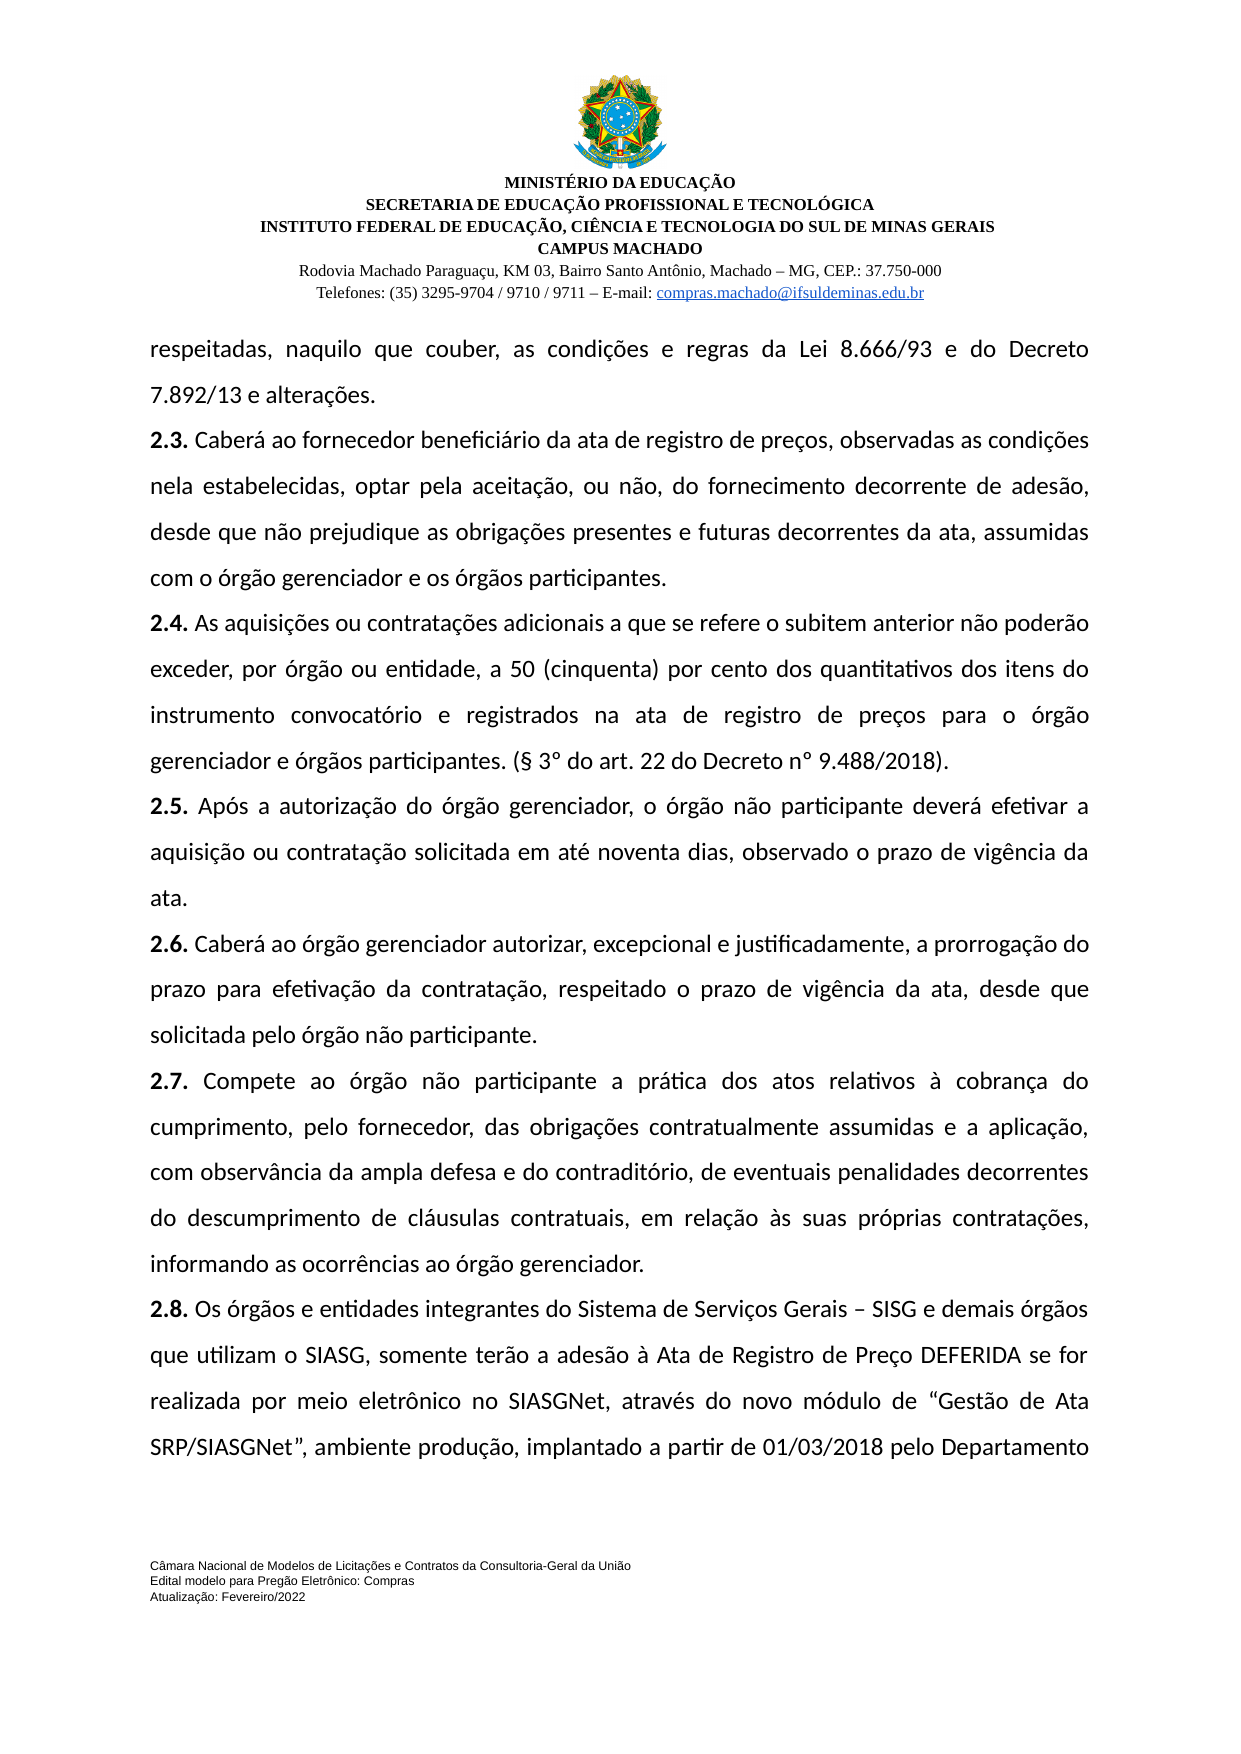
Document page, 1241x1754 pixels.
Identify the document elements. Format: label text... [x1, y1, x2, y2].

text 2.8. Os órgãos e entidades integrantes do Sistema de Serviços Gerais – SISG e demais órgãos que utilizam o SIASG, somente terão a adesão à Ata de Registro de Preço DEFERIDA se for realizada por meio eletrônico no SIASGNet, através do novo módulo de “Gestão de Ata SRP/SIASGNet”, ambiente produção, implantado a partir de 01/03/2018 pelo Departamento [150, 1293, 1090, 1461]
text respeitadas, naquilo que couber, as condições e regras da Lei 8.666/93 e do Decreto 7.892/13 e alterações. [150, 333, 1090, 409]
picture [613, 164, 628, 169]
picture [639, 150, 650, 156]
text 2.6. Caberá ao órgão gerenciador autorizar, excepcional e justificadamente, a prorrogação do prazo para efetivação da contratação, respeitado o prazo de vigência da ata, desde que solicitada pelo órgão não participante. [150, 928, 1090, 1050]
text 2.4. As aquisições ou contratações adicionais a que se refere o subitem anterior não poderão exceder, por órgão ou entidade, a 50 (cinquenta) por cento dos quantitativos dos itens do instrumento convocatório e registrados na ata de registro de preços para o órgão gerenciador e órgãos participantes. (§ 3º do art. 22 do Decreto nº 9.488/2018). [150, 608, 1090, 775]
text 2.7. Compete ao órgão não participante a prática dos atos relativos à cobrança do cumprimento, pelo fornecedor, das obrigações contratualmente assumidas e a aplicação, com observância da ampla defesa e do contraditório, de eventuais penalidades decorrentes do descumprimento de cláusulas contratuais, em relação às suas próprias contratações, informando as ocorrências ao órgão gerenciador. [150, 1065, 1090, 1278]
text 2.5. Após a autorização do órgão gerenciador, o órgão não participante deverá efetivar a aquisição ou contratação solicitada em até noventa dias, observado o prazo de vigência da ata. [150, 791, 1090, 912]
text 2.3. Caberá ao fornecedor beneficiário da ata de registro de preços, observadas as condições nela estabelecidas, optar pela aceitação, ou não, do fornecimento decorrente de adesão, desde que não prejudique as obrigações presentes e futuras decorrentes da ata, assumidas com o órgão gerenciador e os órgãos participantes. [150, 425, 1090, 592]
picture [573, 75, 667, 169]
